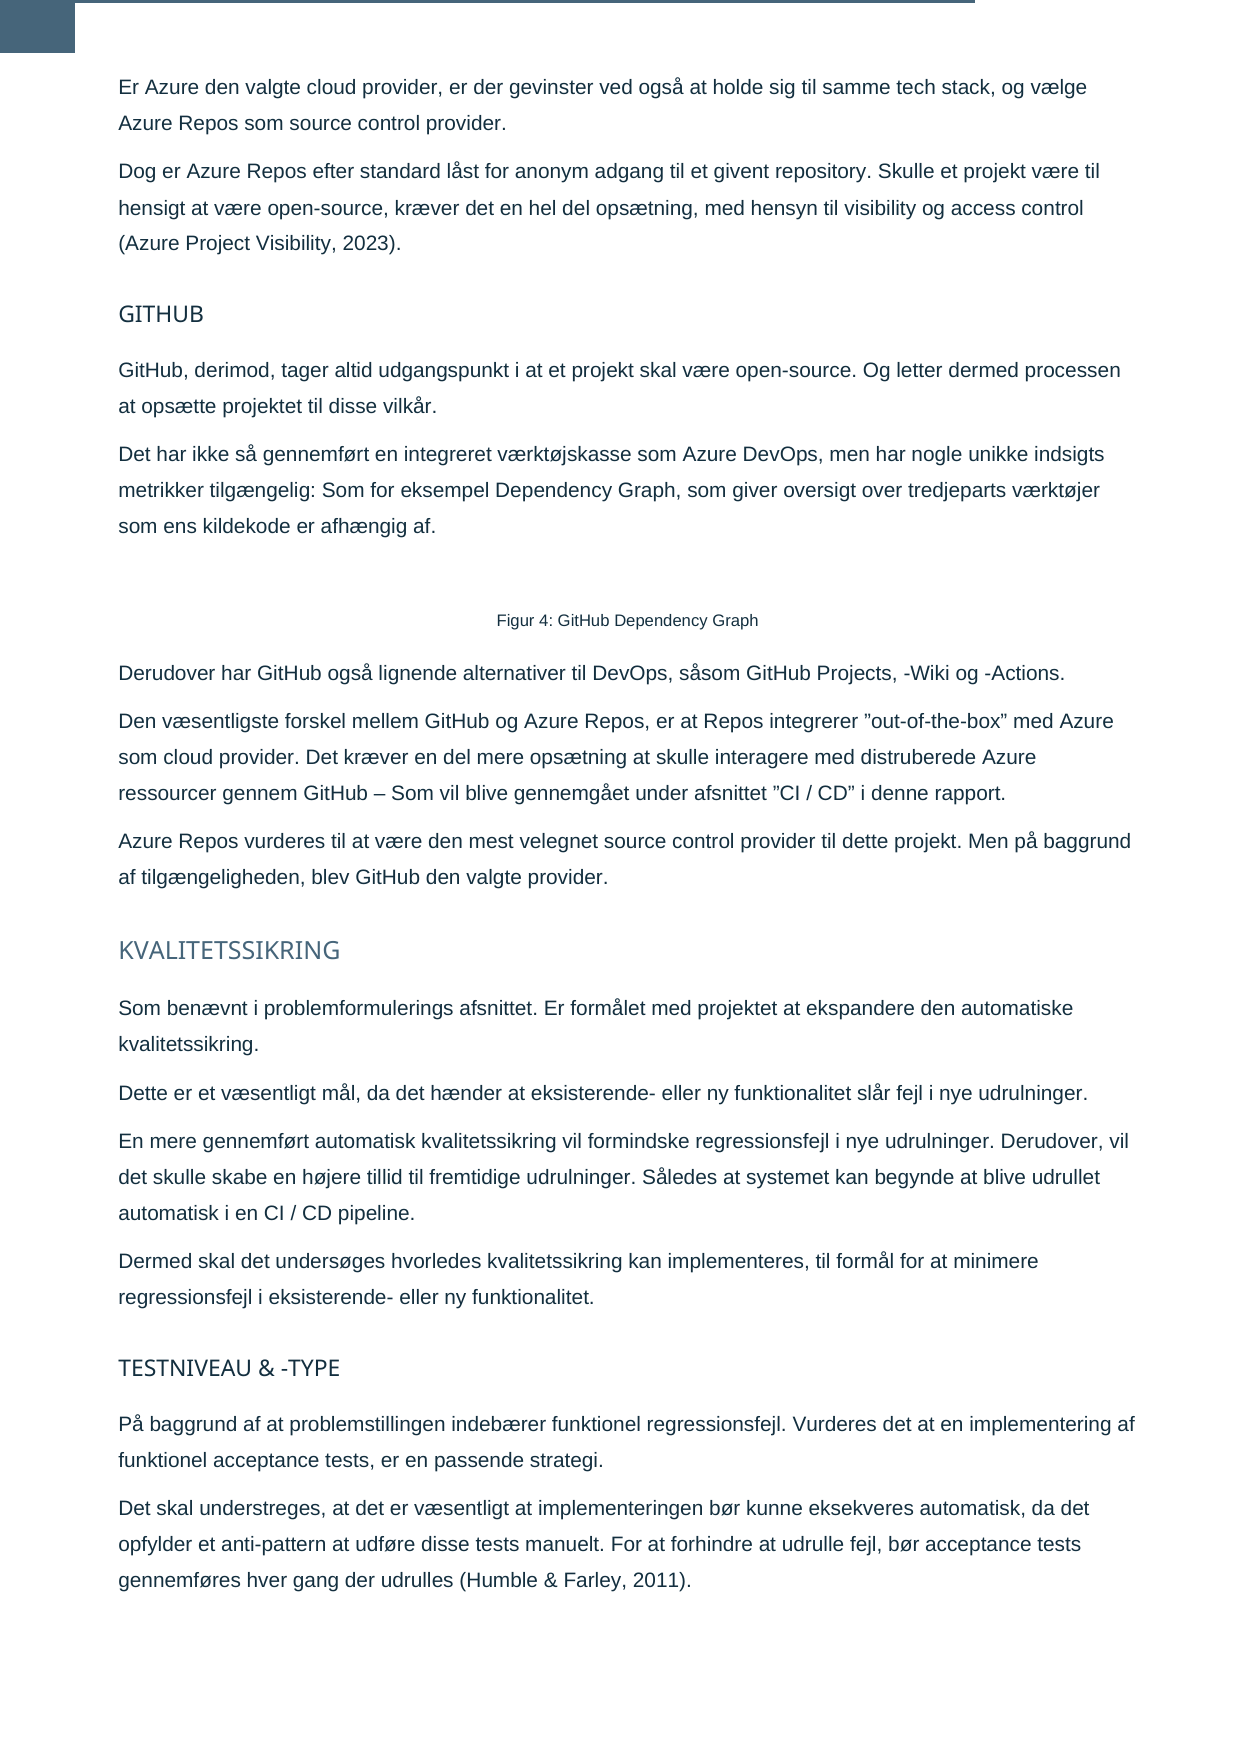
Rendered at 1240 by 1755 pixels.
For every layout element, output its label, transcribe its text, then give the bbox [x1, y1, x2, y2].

text Dermed skal det undersøges hvorledes kvalitetssikring kan implementeres, til formål for at minimere regressionsfejl i eksisterende- eller ny funktionalitet. [118, 1249, 1137, 1309]
text Er Azure den valgte cloud provider, er der gevinster ved også at holde sig til samme tech stack, og vælge Azure Repos som source control provider. [118, 75, 1137, 135]
text Figur 4: GitHub Dependency Graph [118, 611, 1137, 630]
subtitle GitHub [118, 298, 1137, 330]
text GitHub, derimod, tager altid udgangspunkt i at et projekt skal være open-source. Og letter dermed processen at opsætte projektet til disse vilkår. [118, 358, 1137, 418]
text Azure Repos vurderes til at være den mest velegnet source control provider til dette projekt. Men på baggrund af tilgængeligheden, blev GitHub den valgte provider. [118, 829, 1137, 889]
subtitle Kvalitetssikring [118, 932, 1137, 966]
text Derudover har GitHub også lignende alternativer til DevOps, såsom GitHub Projects, -Wiki og -Actions. [118, 661, 1137, 684]
text Det har ikke så gennemført en integreret værktøjskasse som Azure DevOps, men har nogle unikke indsigts metrikker tilgængelig: Som for eksempel Dependency Graph, som giver oversigt over tredjeparts værktøjer som ens kildekode er afhængig af. [118, 442, 1137, 538]
text Det skal understreges, at det er væsentligt at implementeringen bør kunne eksekveres automatisk, da det opfylder et anti-pattern at udføre disse tests manuelt. For at forhindre at udrulle fejl, bør acceptance tests gennemføres hver gang der udrulles (Humble & Farley, 2011). [118, 1496, 1137, 1592]
text Den væsentligste forskel mellem GitHub og Azure Repos, er at Repos integrerer ”out-of-the-box” med Azure som cloud provider. Det kræver en del mere opsætning at skulle interagere med distruberede Azure ressourcer gennem GitHub – Som vil blive gennemgået under afsnittet ”CI / CD” i denne rapport. [118, 709, 1137, 805]
text Dog er Azure Repos efter standard låst for anonym adgang til et givent repository. Skulle et projekt være til hensigt at være open-source, kræver det en hel del opsætning, med hensyn til visibility og access control (Azure Project Visibility, 2023). [118, 159, 1137, 255]
text Dette er et væsentligt mål, da det hænder at eksisterende- eller ny funktionalitet slår fejl i nye udrulninger. [118, 1080, 1137, 1104]
text Som benævnt i problemformulerings afsnittet. Er formålet med projektet at ekspandere den automatiske kvalitetssikring. [118, 996, 1137, 1056]
subtitle Testniveau & -Type [118, 1352, 1137, 1383]
text På baggrund af at problemstillingen indebærer funktionel regressionsfejl. Vurderes det at en implementering af funktionel acceptance tests, er en passende strategi. [118, 1412, 1137, 1471]
text En mere gennemført automatisk kvalitetssikring vil formindske regressionsfejl i nye udrulninger. Derudover, vil det skulle skabe en højere tillid til fremtidige udrulninger. Således at systemet kan begynde at blive udrullet automatisk i en CI / CD pipeline. [118, 1129, 1137, 1224]
